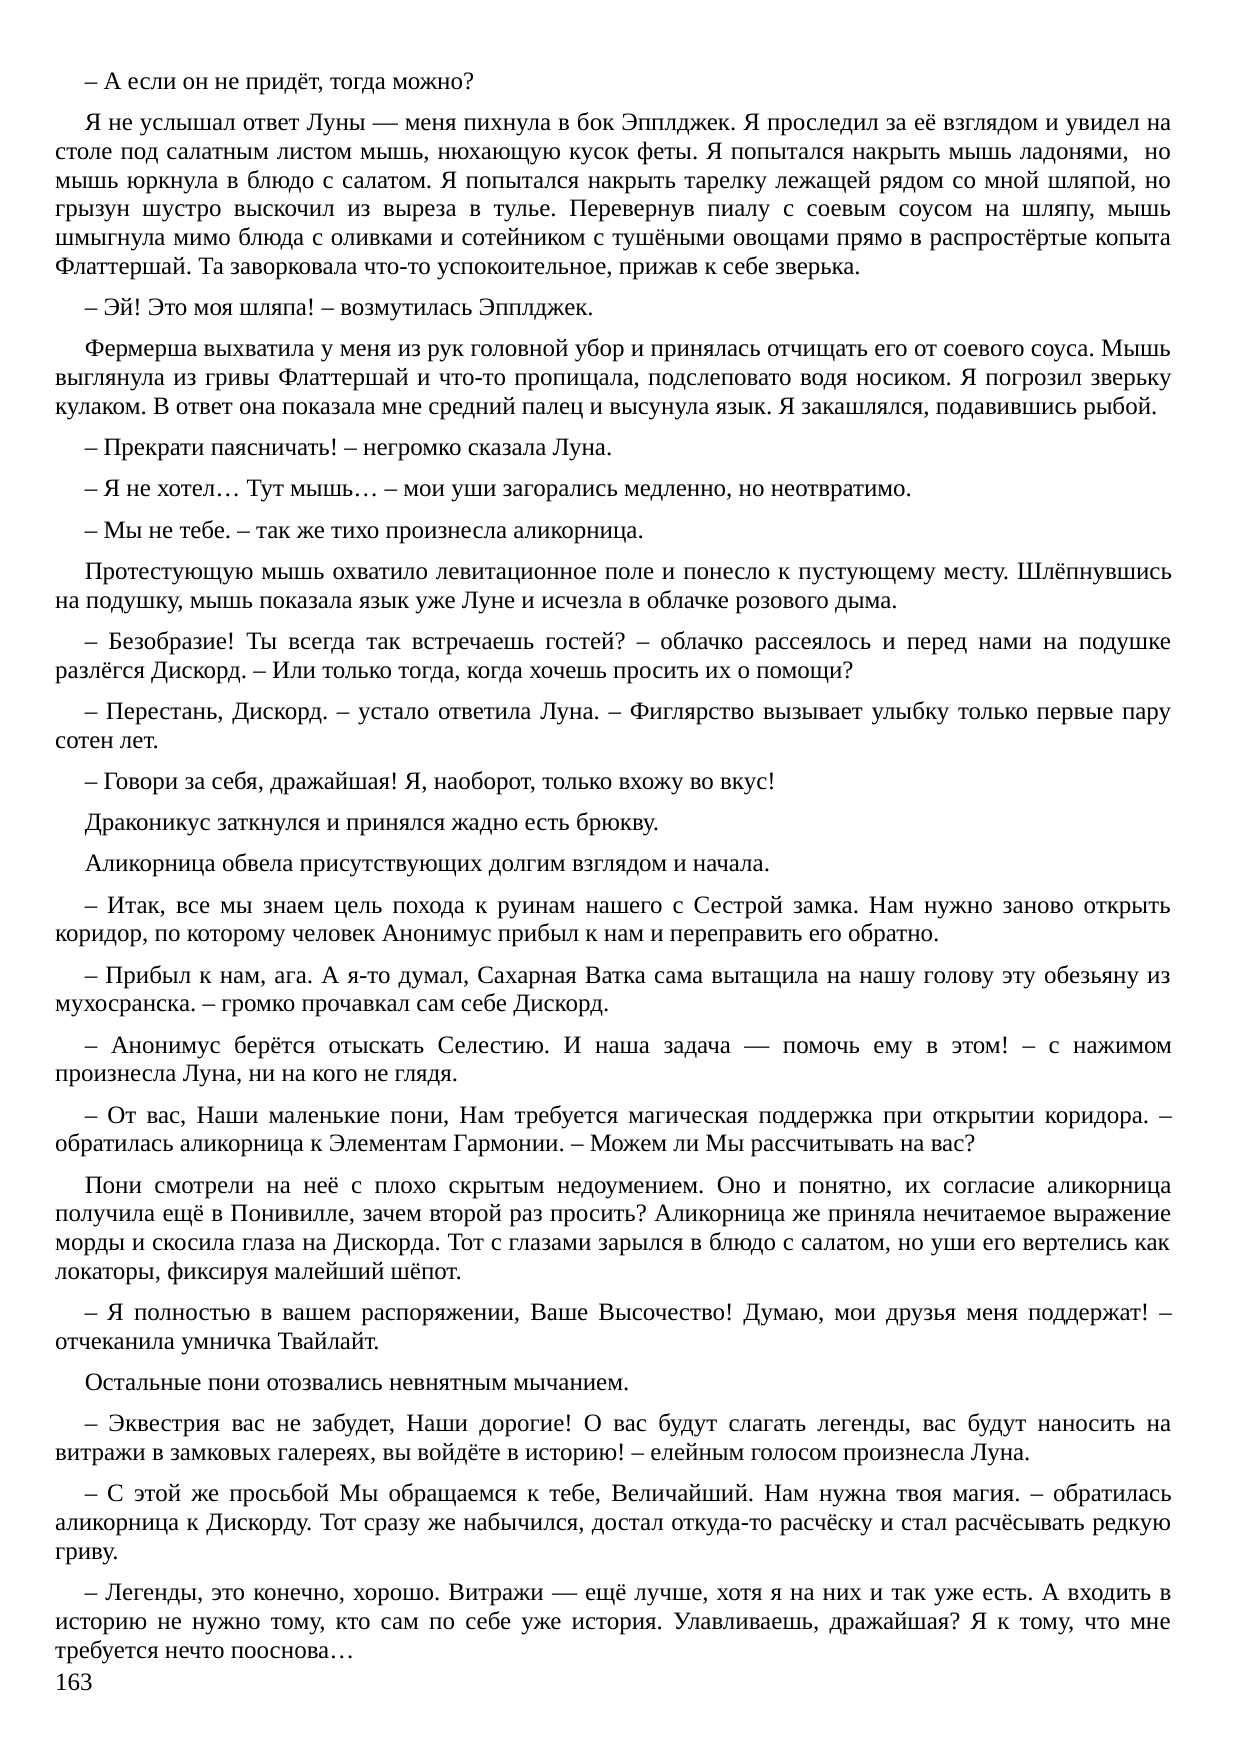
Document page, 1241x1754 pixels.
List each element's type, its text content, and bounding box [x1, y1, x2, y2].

text – Безобразие! Ты всегда так встречаешь гостей? – облачко рассеялось и перед нами на подушке разлёгся Дискорд. – Или только тогда, когда хочешь просить их о помощи? [55, 626, 1173, 683]
text – Говори за себя, дражайшая! Я, наоборот, только вхожу во вкус! [55, 766, 1173, 795]
text Я не услышал ответ Луны — меня пихнула в бок Эпплджек. Я проследил за её взглядом и увидел на столе под салатным листом мышь, нюхающую кусок феты. Я попытался накрыть мышь ладонями, но мышь юркнула в блюдо с салатом. Я попытался накрыть тарелку лежащей рядом со мной шляпой, но грызун шустро выскочил из выреза в тулье. Перевернув пиалу с соевым соусом на шляпу, мышь шмыгнула мимо блюда с оливками и сотейником с тушёными овощами прямо в распростёртые копыта Флаттершай. Та заворковала что-то успокоительное, прижав к себе зверька. [55, 107, 1173, 280]
text Драконикус заткнулся и принялся жадно есть брюкву. [55, 807, 1173, 836]
text Остальные пони отозвались невнятным мычанием. [55, 1367, 1173, 1396]
text – Перестань, Дискорд. – устало ответила Луна. – Фиглярство вызывает улыбку только первые пару сотен лет. [55, 696, 1173, 753]
text Аликорница обвела присутствующих долгим взглядом и начала. [55, 848, 1173, 877]
text – Прибыл к нам, ага. А я-то думал, Сахарная Ватка сама вытащила на нашу голову эту обезьяну из мухосранска. – громко прочавкал сам себе Дискорд. [55, 960, 1173, 1017]
text – Прекрати паясничать! – негромко сказала Луна. [55, 432, 1173, 461]
text Протестующую мышь охватило левитационное поле и понесло к пустующему месту. Шлёпнувшись на подушку, мышь показала язык уже Луне и исчезла в облачке розового дыма. [55, 556, 1173, 613]
text – Я не хотел… Тут мышь… – мои уши загорались медленно, но неотвратимо. [55, 473, 1173, 502]
text Фермерша выхватила у меня из рук головной убор и принялась отчищать его от соевого соуса. Мышь выглянула из гривы Флаттершай и что-то пропищала, подслеповато водя носиком. Я погрозил зверьку кулаком. В ответ она показала мне средний палец и высунула язык. Я закашлялся, подавившись рыбой. [55, 333, 1173, 420]
text – А если он не придёт, тогда можно? [55, 66, 1173, 95]
text – Я полностью в вашем распоряжении, Ваше Высочество! Думаю, мои друзья меня поддержат! – отчеканила умничка Твайлайт. [55, 1297, 1173, 1355]
text Пони смотрели на неё с плохо скрытым недоумением. Оно и понятно, их согласие аликорница получила ещё в Понивилле, зачем второй раз просить? Аликорница же приняла нечитаемое выражение морды и скосила глаза на Дискорда. Тот с глазами зарылся в блюдо с салатом, но уши его вертелись как локаторы, фиксируя малейший шёпот. [55, 1170, 1173, 1285]
text – Итак, все мы знаем цель похода к руинам нашего с Сестрой замка. Нам нужно заново открыть коридор, по которому человек Анонимус прибыл к нам и переправить его обратно. [55, 890, 1173, 947]
text – Анонимус берётся отыскать Селестию. И наша задача — помочь ему в этом! – с нажимом произнесла Луна, ни на кого не глядя. [55, 1030, 1173, 1087]
text – Легенды, это конечно, хорошо. Витражи — ещё лучше, хотя я на них и так уже есть. А входить в историю не нужно тому, кто сам по себе уже история. Улавливаешь, дражайшая? Я к тому, что мне требуется нечто пооснова… [55, 1577, 1173, 1663]
text – Мы не тебе. – так же тихо произнесла аликорница. [55, 515, 1173, 543]
text – С этой же просьбой Мы обращаемся к тебе, Величайший. Нам нужна твоя магия. – обратилась аликорница к Дискорду. Тот сразу же набычился, достал откуда-то расчёску и стал расчёсывать редкую гриву. [55, 1478, 1173, 1565]
text – От вас, Наши маленькие пони, Нам требуется магическая поддержка при открытии коридора. – обратилась аликорница к Элементам Гармонии. – Можем ли Мы рассчитывать на вас? [55, 1100, 1173, 1157]
text – Эквестрия вас не забудет, Наши дорогие! О вас будут слагать легенды, вас будут наносить на витражи в замковых галереях, вы войдёте в историю! – елейным голосом произнесла Луна. [55, 1408, 1173, 1466]
text – Эй! Это моя шляпа! – возмутилась Эпплджек. [55, 292, 1173, 321]
